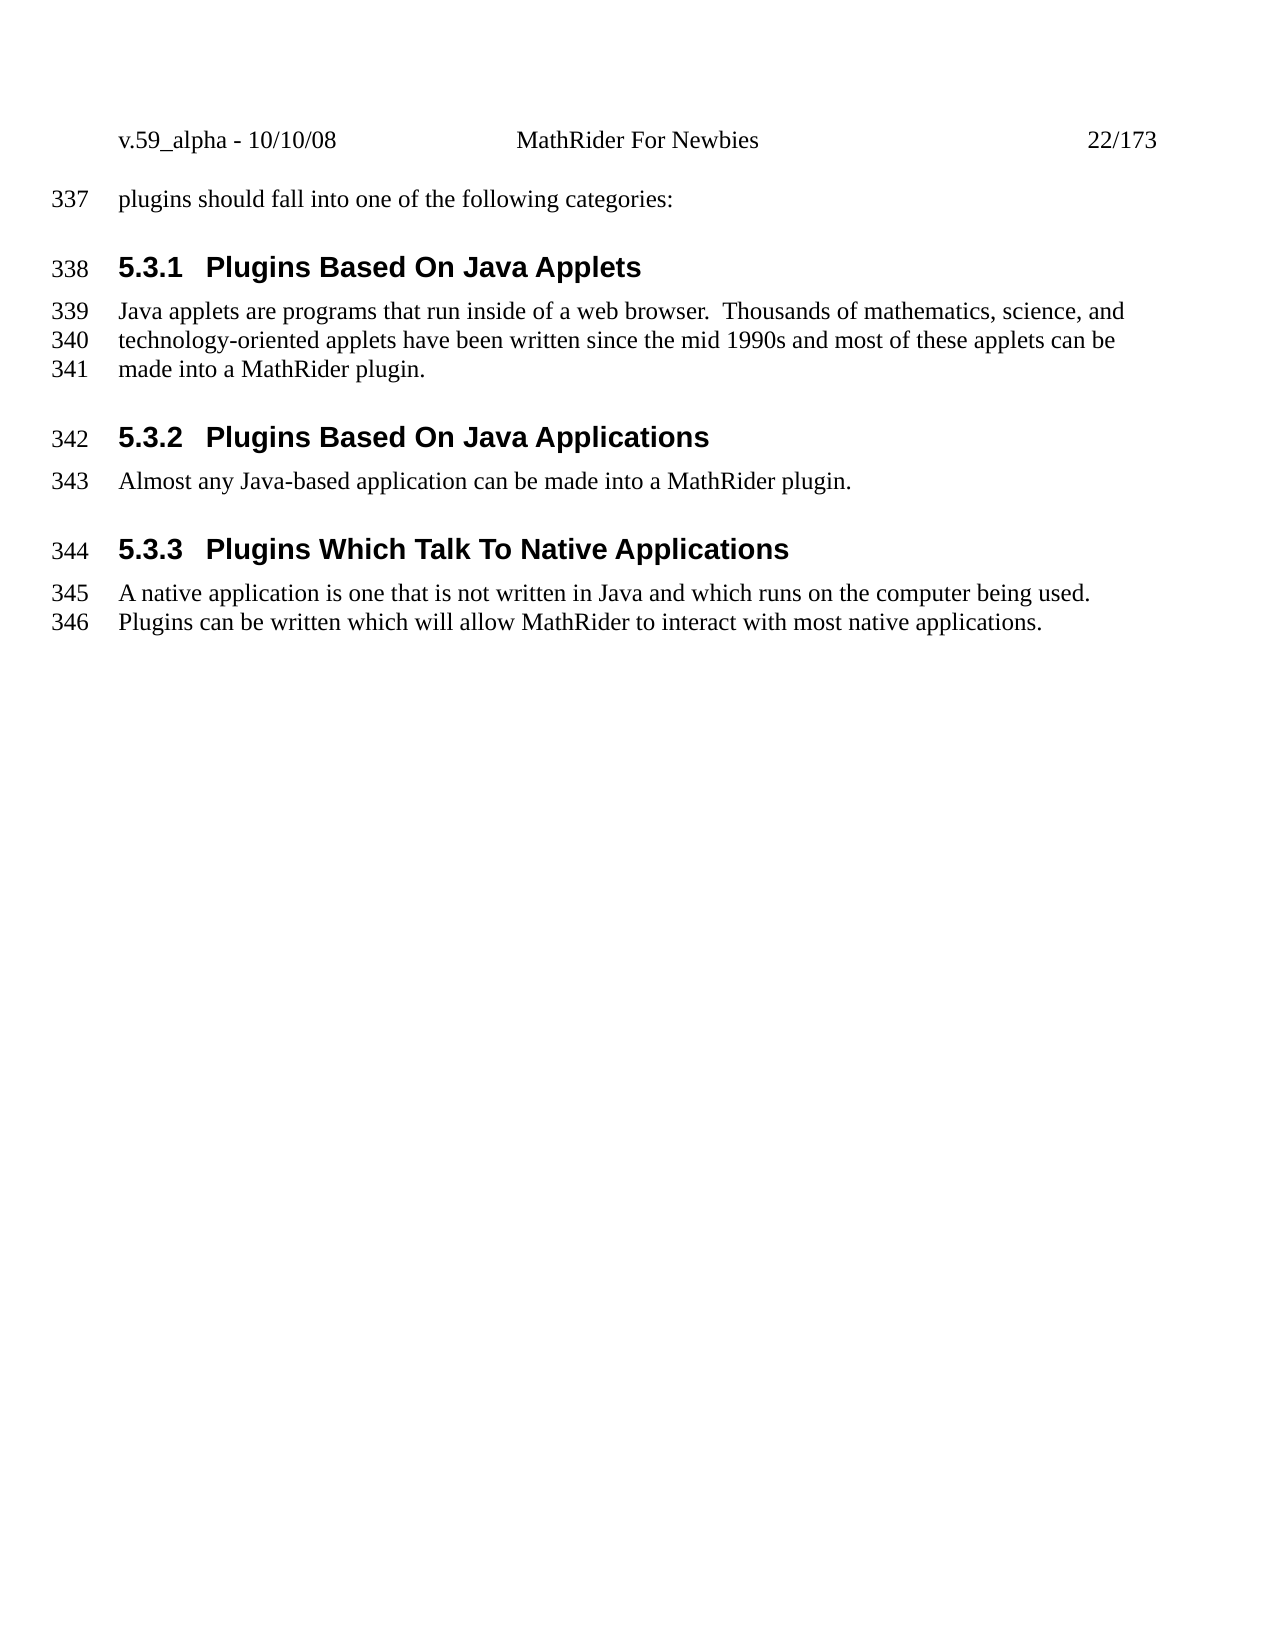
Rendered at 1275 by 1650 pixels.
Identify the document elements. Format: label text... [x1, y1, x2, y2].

subtitle Plugins Which Talk To Native Applications [118, 532, 1157, 566]
text Almost any Java-based application can be made into a MathRider plugin. [118, 466, 1157, 495]
subtitle Plugins Based On Java Applets [118, 250, 1157, 284]
text Java applets are programs that run inside of a web browser. Thousands of mathematics, science, and technology-oriented applets have been written since the mid 1990s and most of these applets can be made into a MathRider plugin. [118, 296, 1157, 382]
text A native application is one that is not written in Java and which runs on the computer being used. Plugins can be written which will allow MathRider to interact with most native applications. [118, 578, 1157, 636]
text plugins should fall into one of the following categories: [118, 184, 1157, 213]
subtitle Plugins Based On Java Applications [118, 420, 1157, 453]
